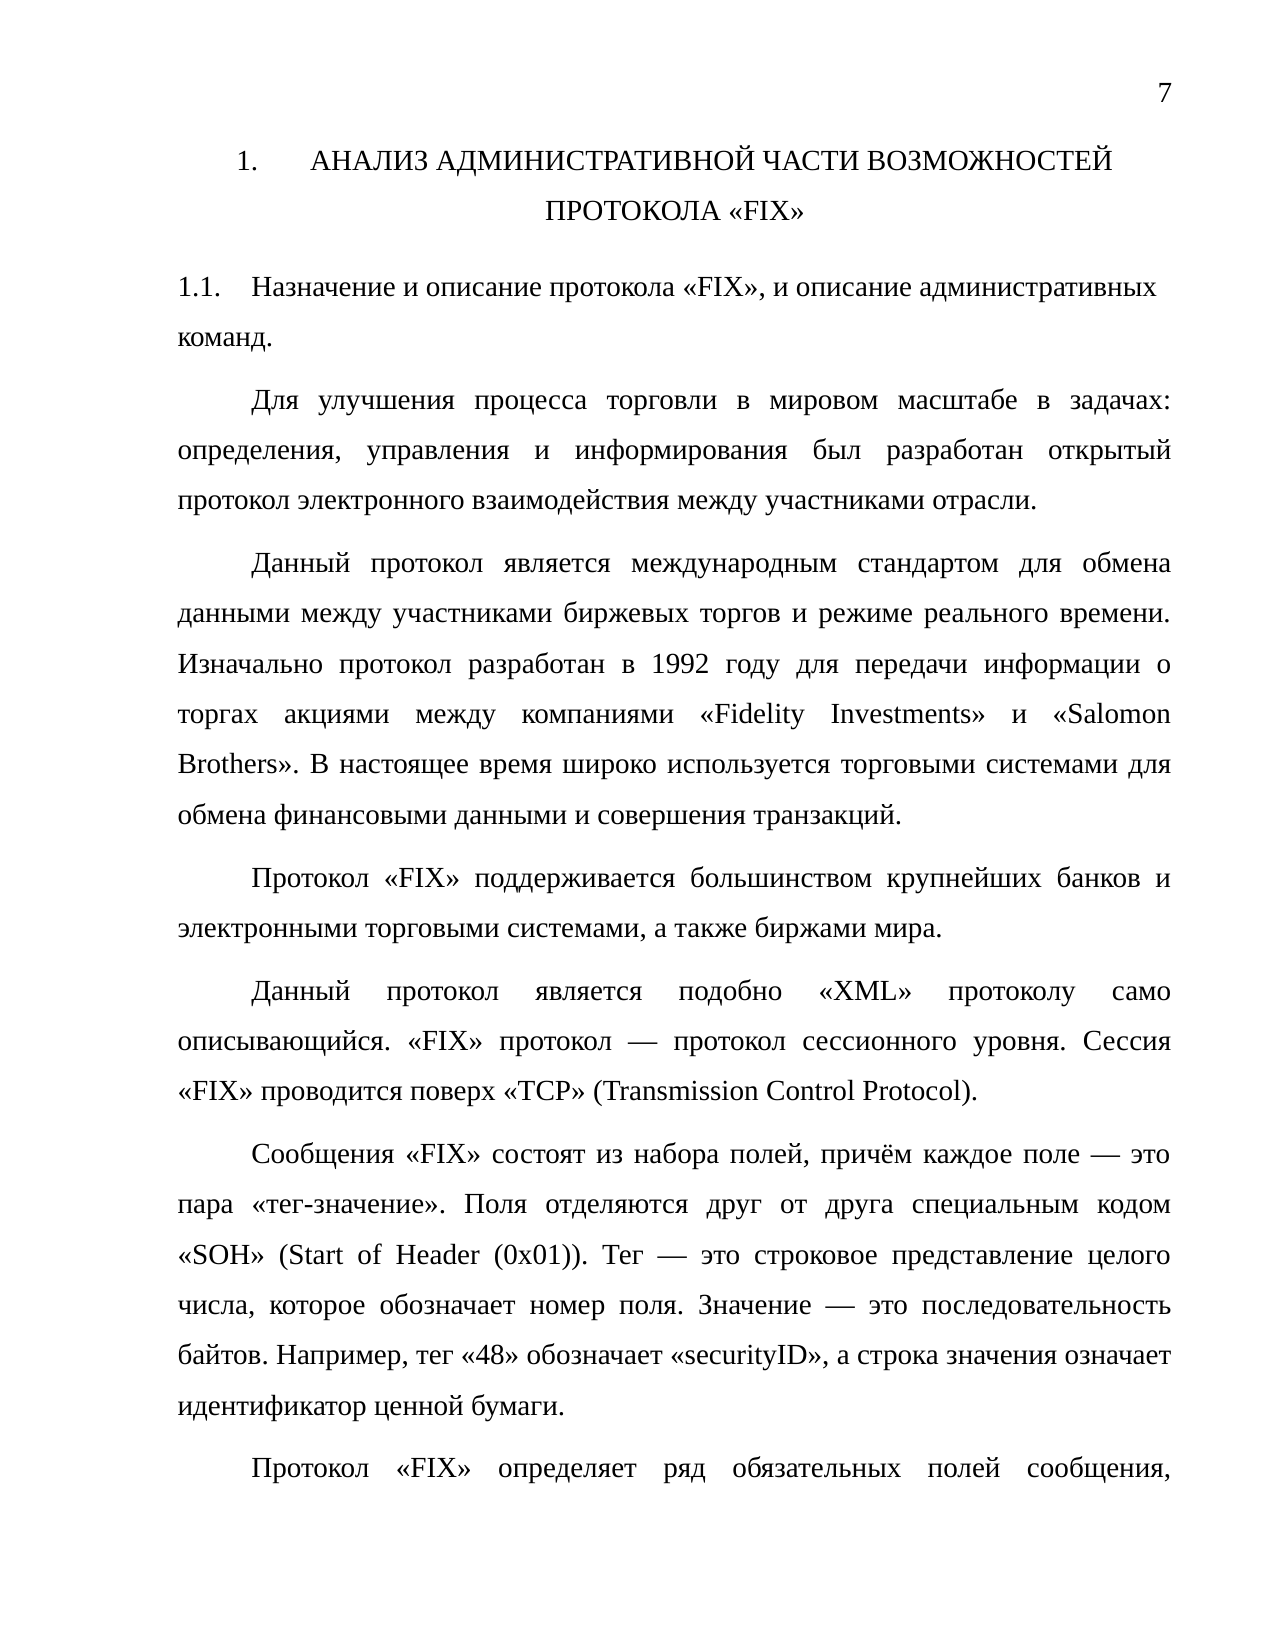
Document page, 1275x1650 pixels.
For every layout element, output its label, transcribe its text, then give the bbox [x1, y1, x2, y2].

text Сообщения «FIX» состоят из набора полей, причём каждое поле — это пара «тег-значение». Поля отделяются друг от друга специальным кодом «SOH» (Start of Header (0x01)). Тег — это строковое представление целого числа, которое обозначает номер поля. Значение — это последовательность байтов. Например, тег «48» обозначает «securityID», а строка значения означает идентификатор ценной бумаги. [177, 1136, 1172, 1421]
subtitle Назначение и описание протокола «FIX», и описание административных команд. [177, 269, 1172, 353]
text Протокол «FIX» поддерживается большинством крупнейших банков и электронными торговыми системами, а также биржами мира. [177, 860, 1172, 943]
subtitle АНАЛИЗ АДМИНИСТРАТИВНОЙ ЧАСТИ ВОЗМОЖНОСТЕЙ ПРОТОКОЛА «FIX» [177, 143, 1172, 227]
text Данный протокол является подобно «XML» протоколу само описывающийся. «FIX» протокол — протокол сессионного уровня. Сессия «FIX» проводится поверх «TCP» (Transmission Control Protocol). [177, 973, 1172, 1107]
text Протокол «FIX» определяет ряд обязательных полей сообщения, [177, 1451, 1172, 1484]
text Для улучшения процесса торговли в мировом масштабе в задачах: определения, управления и информирования был разработан открытый протокол электронного взаимодействия между участниками отрасли. [177, 382, 1172, 516]
text Данный протокол является международным стандартом для обмена данными между участниками биржевых торгов и режиме реального времени. Изначально протокол разработан в 1992 году для передачи информации о торгах акциями между компаниями «Fidelity Investments» и «Salomon Brothers». В настоящее время широко используется торговыми системами для обмена финансовыми данными и совершения транзакций. [177, 545, 1172, 830]
